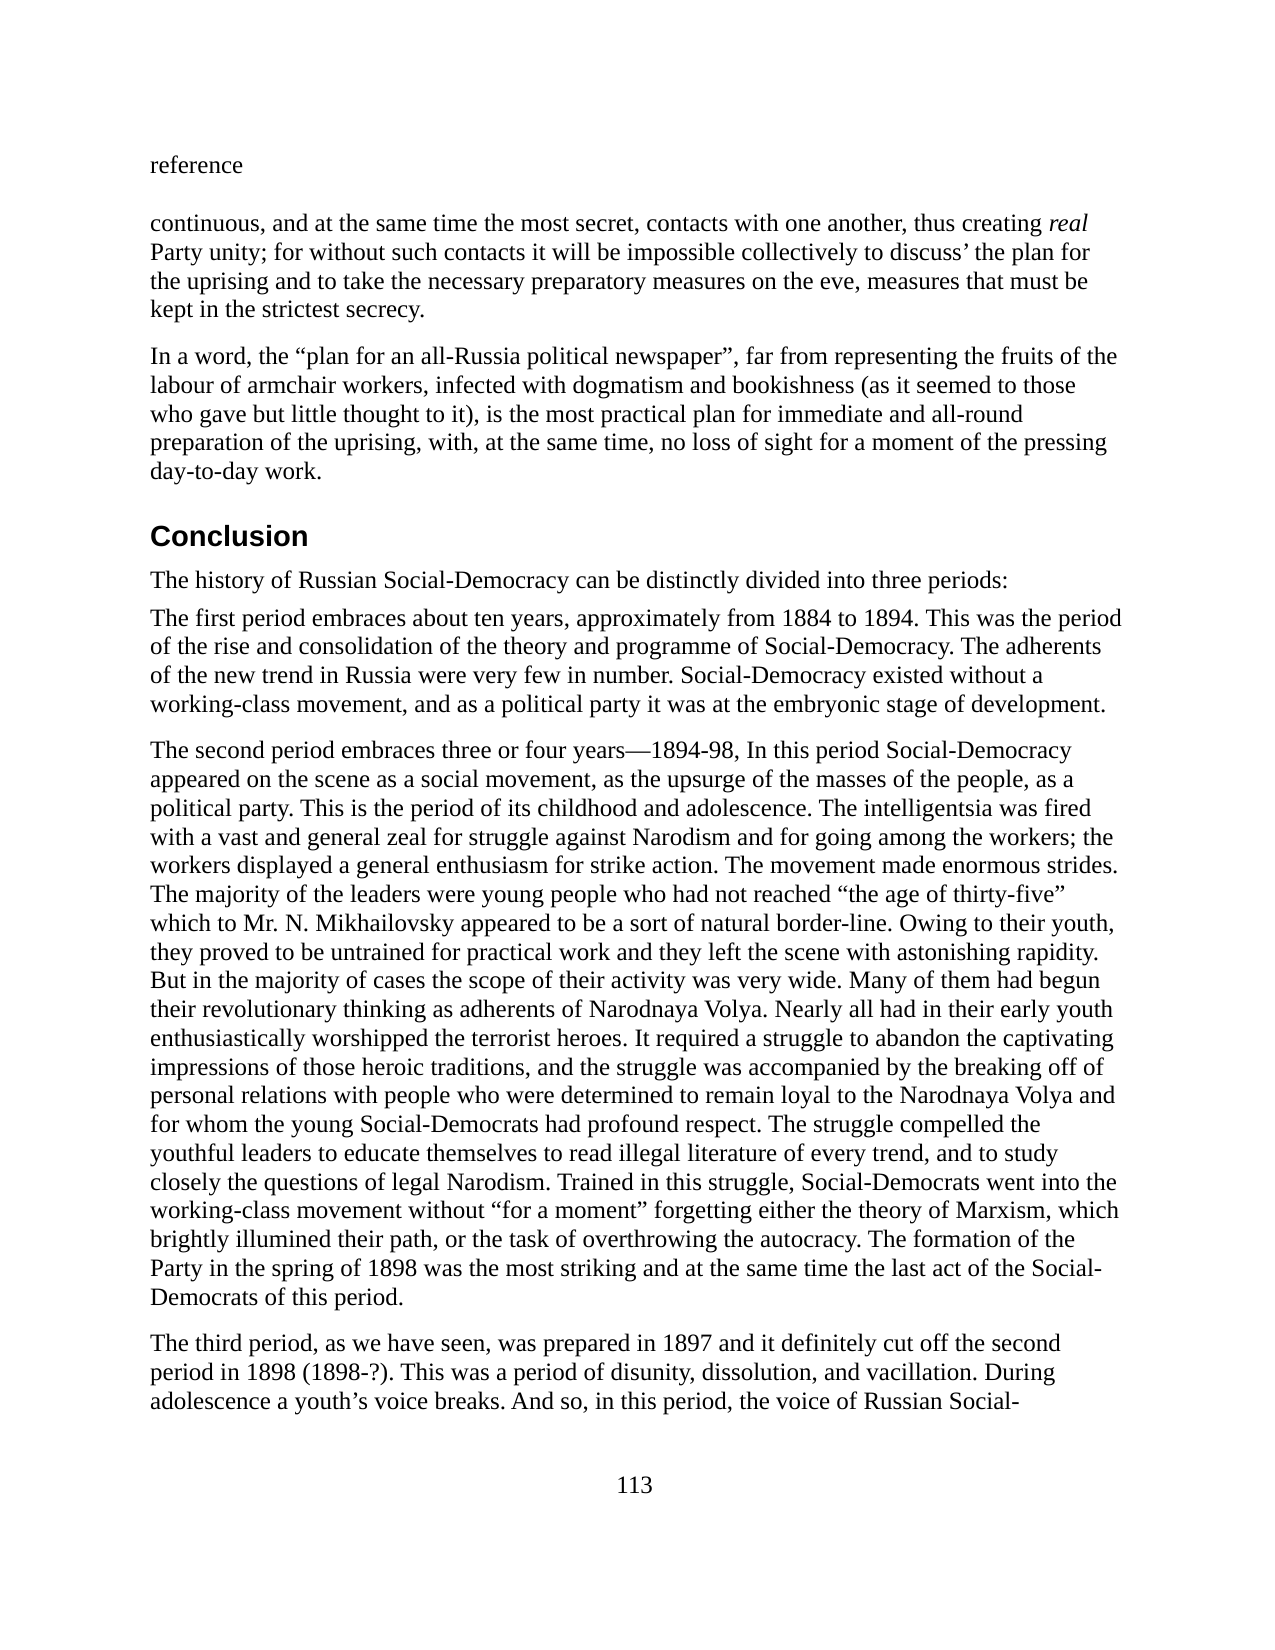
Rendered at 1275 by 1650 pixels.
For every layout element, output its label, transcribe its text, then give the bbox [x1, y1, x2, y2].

text In a word, the “plan for an all-Russia political newspaper”, far from representing the fruits of the labour of armchair workers, infected with dogmatism and bookishness (as it seemed to those who gave but little thought to it), is the most practical plan for immediate and all-round preparation of the uprising, with, at the same time, no loss of sight for a moment of the pressing day-to-day work. [150, 341, 1125, 485]
text The third period, as we have seen, was prepared in 1897 and it definitely cut off the second period in 1898 (1898-?). This was a period of disunity, dissolution, and vacillation. During adolescence a youth’s voice breaks. And so, in this period, the voice of Russian Social- [150, 1328, 1125, 1415]
text The second period embraces three or four years—1894-98, In this period Social-Democracy appeared on the scene as a social movement, as the upsurge of the masses of the people, as a political party. This is the period of its childhood and adolescence. The intelligentsia was fired with a vast and general zeal for struggle against Narodism and for going among the workers; the workers displayed a general enthusiasm for strike action. The movement made enormous strides. The majority of the leaders were young people who had not reached “the age of thirty-five” which to Mr. N. Mikhailovsky appeared to be a sort of natural border-line. Owing to their youth, they proved to be untrained for practical work and they left the scene with astonishing rapidity. But in the majority of cases the scope of their activity was very wide. Many of them had begun their revolutionary thinking as adherents of Narodnaya Volya. Nearly all had in their early youth enthusiastically worshipped the terrorist heroes. It required a struggle to abandon the captivating impressions of those heroic traditions, and the struggle was accompanied by the breaking off of personal relations with people who were determined to remain loyal to the Narodnaya Volya and for whom the young Social-Democrats had profound respect. The struggle compelled the youthful leaders to educate themselves to read illegal literature of every trend, and to study closely the questions of legal Narodism. Trained in this struggle, Social-Democrats went into the working-class movement without “for a moment” forgetting either the theory of Marxism, which brightly illumined their path, or the task of overthrowing the autocracy. The formation of the Party in the spring of 1898 was the most striking and at the same time the last act of the Social-Democrats of this period. [150, 736, 1125, 1311]
subtitle Conclusion [150, 519, 1125, 552]
text continuous, and at the same time the most secret, contacts with one another, thus creating real Party unity; for without such contacts it will be impossible collectively to discuss’ the plan for the uprising and to take the necessary preparatory measures on the eve, measures that must be kept in the strictest secrecy. [150, 208, 1125, 323]
text The history of Russian Social-Democracy can be distinctly divided into three periods: [150, 565, 1125, 594]
text The first period embraces about ten years, approximately from 1884 to 1894. This was the period of the rise and consolidation of the theory and programme of Social-Democracy. The adherents of the new trend in Russia were very few in number. Social-Democracy existed without a working-class movement, and as a political party it was at the embryonic stage of development. [150, 603, 1125, 718]
